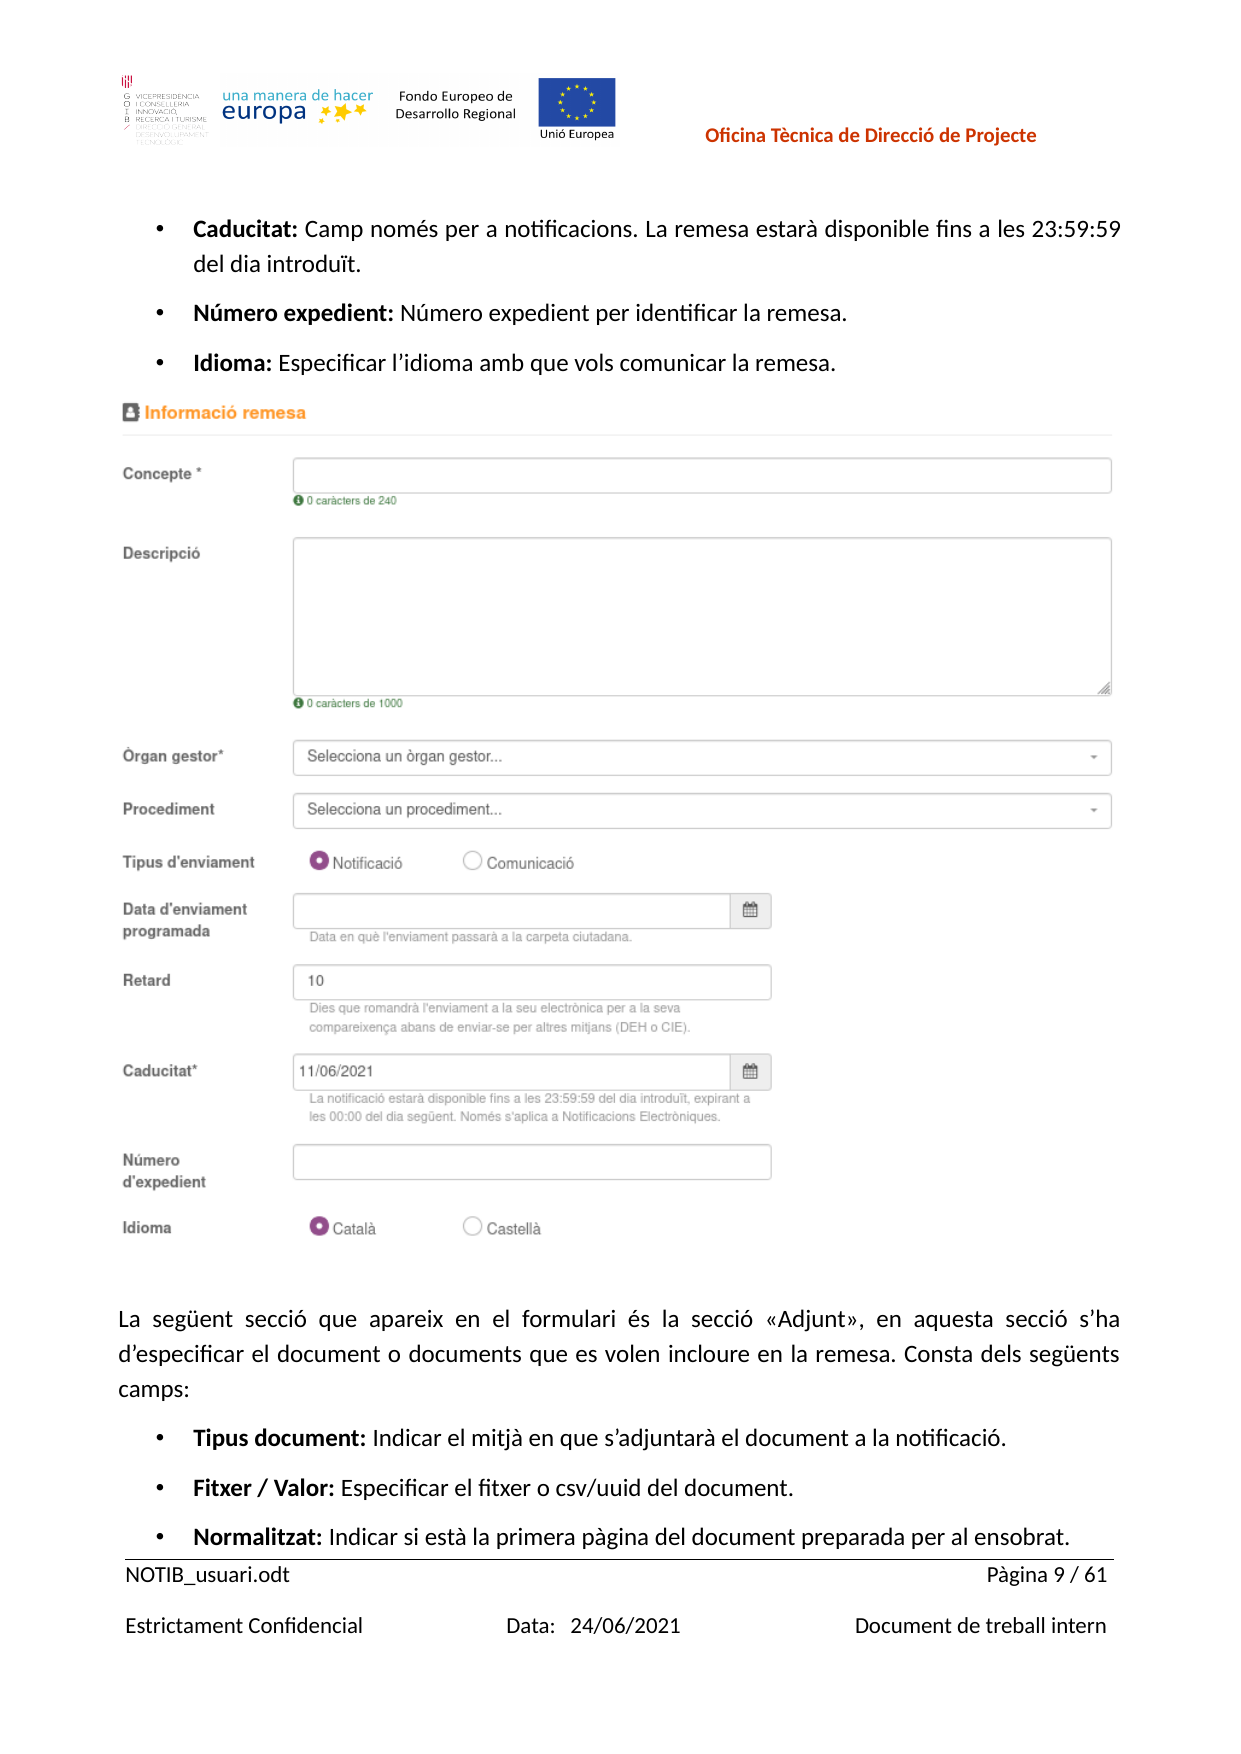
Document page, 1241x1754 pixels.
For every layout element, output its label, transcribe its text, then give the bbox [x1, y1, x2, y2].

list Fitxer / Valor: Especificar el fitxer o csv/uuid del document. [156, 1472, 1122, 1502]
list Número expedient: Número expedient per identificar la remesa. [156, 298, 1122, 328]
list Tipus document: Indicar el mitjà en que s’adjuntarà el document a la notificació. [156, 1422, 1122, 1453]
list Caducitat: Camp només per a notificacions. La remesa estarà disponible fins a les 23:59:59 del dia introduït. [156, 213, 1122, 278]
picture [219, 73, 621, 147]
picture [118, 73, 213, 147]
picture [118, 396, 1123, 1249]
text La següent secció que apareix en el formulari és la secció «Adjunt», en aquesta secció s’ha d’especificar el document o documents que es volen incloure en la remesa. Consta dels següents camps: [118, 1303, 1122, 1403]
list Normalitzat: Indicar si està la primera pàgina del document preparada per al ensobrat. [156, 1522, 1122, 1552]
list Idioma: Especificar l’idioma amb que vols comunicar la remesa. [156, 347, 1122, 378]
